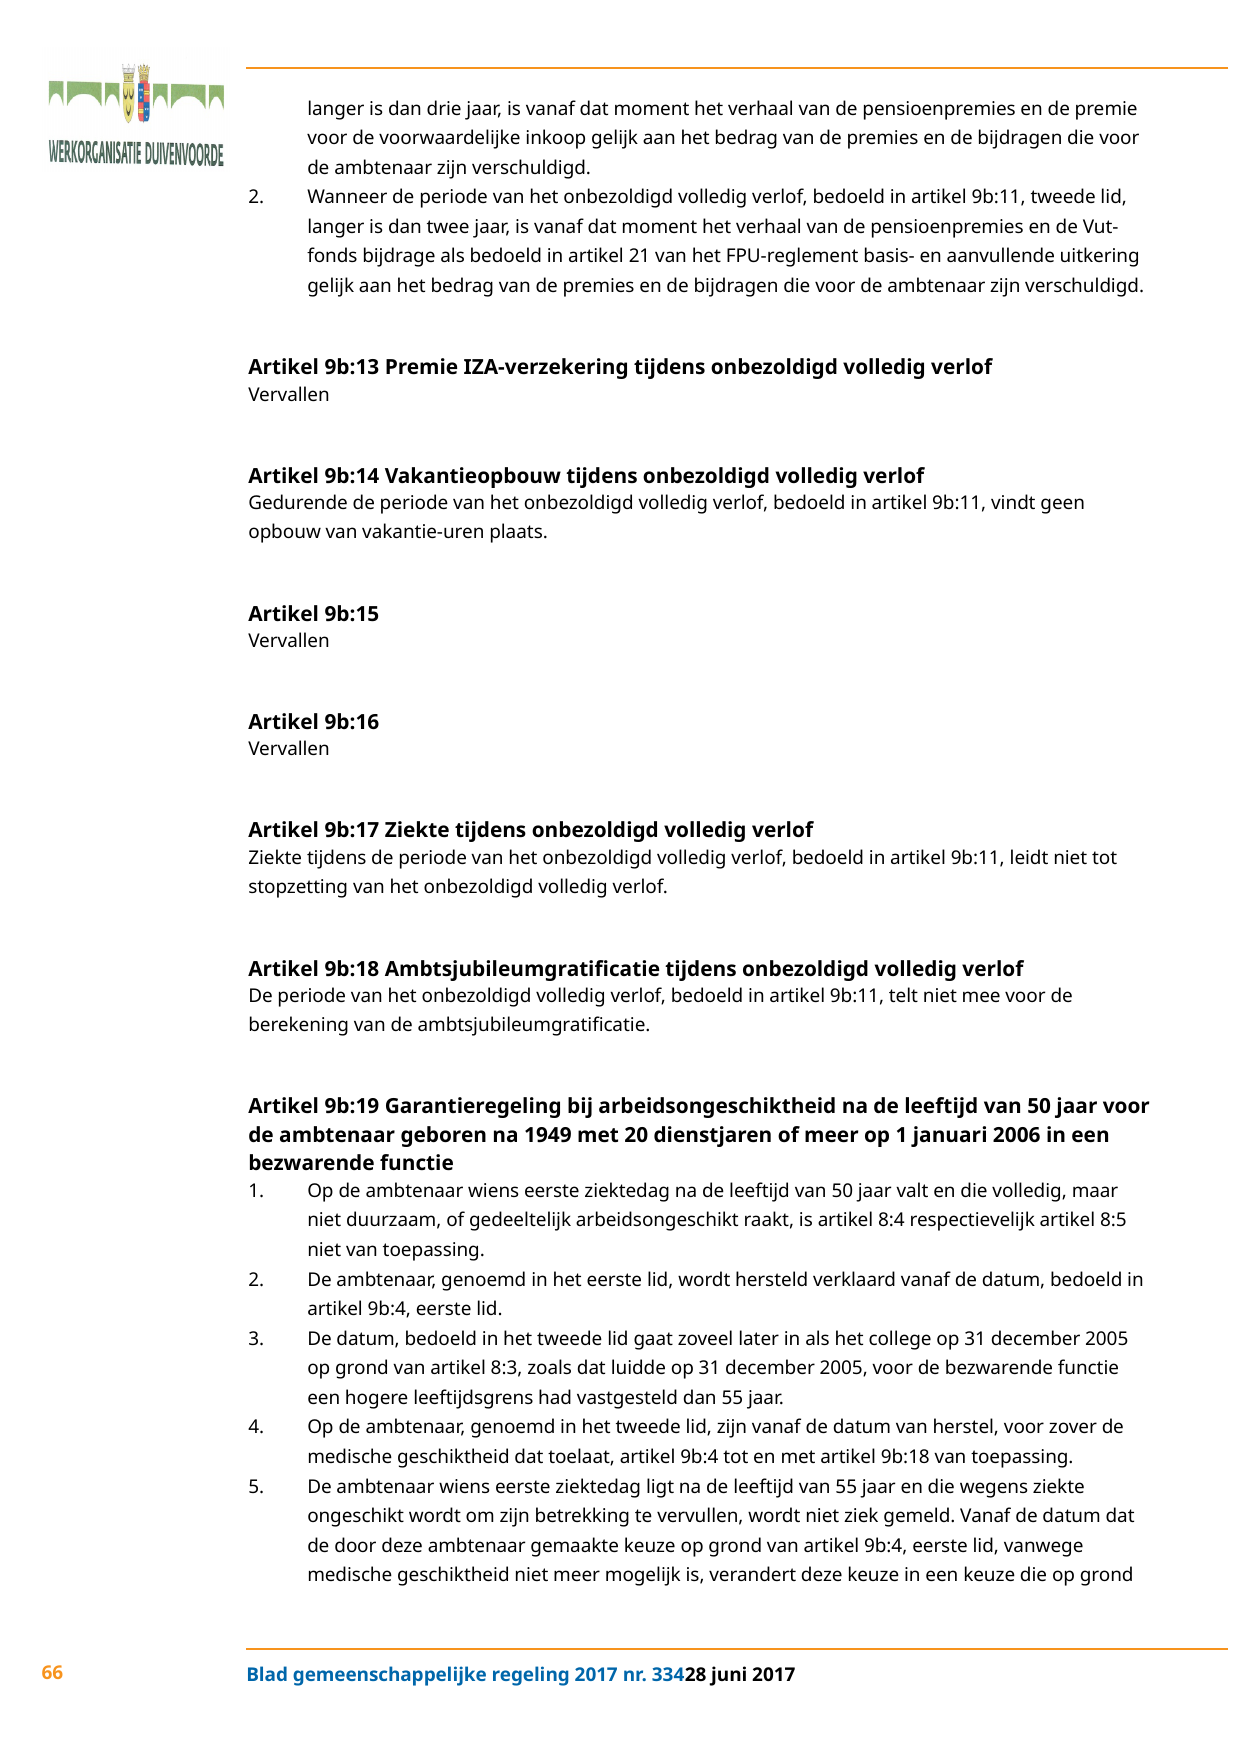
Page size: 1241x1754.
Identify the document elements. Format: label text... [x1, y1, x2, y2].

list De datum, bedoeld in het tweede lid gaat zoveel later in als het college op 31 december 2005 op grond van artikel 8:3, zoals dat luidde op 31 december 2005, voor de bezwarende functie een hogere leeftijdsgrens had vastgesteld dan 55 jaar. [248, 1325, 1152, 1410]
text Gedurende de periode van het onbezoldigd volledig verlof, bedoeld in artikel 9b:11, vindt geen opbouw van vakantie-uren plaats. [248, 489, 1152, 544]
text Vervallen [248, 381, 1152, 406]
text Artikel 9b:15 [248, 599, 1152, 627]
text Artikel 9b:18 Ambtsjubileumgratificatie tijdens onbezoldigd volledig verlof [248, 954, 1152, 982]
text Artikel 9b:13 Premie IZA-verzekering tijdens onbezoldigd volledig verlof [248, 352, 1152, 381]
list Op de ambtenaar, genoemd in het tweede lid, zijn vanaf de datum van herstel, voor zover de medische geschiktheid dat toelaat, artikel 9b:4 tot en met artikel 9b:18 van toepassing. [248, 1414, 1152, 1469]
list Op de ambtenaar wiens eerste ziektedag na de leeftijd van 50 jaar valt en die volledig, maar niet duurzaam, of gedeeltelijk arbeidsongeschikt raakt, is artikel 8:4 respectievelijk artikel 8:5 niet van toepassing. [248, 1177, 1152, 1262]
text Ziekte tijdens de periode van het onbezoldigd volledig verlof, bedoeld in artikel 9b:11, leidt niet tot stopzetting van het onbezoldigd volledig verlof. [248, 844, 1152, 899]
list De ambtenaar, genoemd in het eerste lid, wordt hersteld verklaard vanaf de datum, bedoeld in artikel 9b:4, eerste lid. [248, 1266, 1152, 1321]
list De ambtenaar wiens eerste ziektedag ligt na de leeftijd van 55 jaar en die wegens ziekte ongeschikt wordt om zijn betrekking te vervullen, wordt niet ziek gemeld. Vanaf de datum dat de door deze ambtenaar gemaakte keuze op grond van artikel 9b:4, eerste lid, vanwege medische geschiktheid niet meer mogelijk is, verandert deze keuze in een keuze die op grond [248, 1473, 1152, 1587]
list Wanneer de periode van het onbezoldigd volledig verlof, bedoeld in artikel 9b:11, tweede lid, langer is dan twee jaar, is vanaf dat moment het verhaal van de pensioenpremies en de Vut-fonds bijdrage als bedoeld in artikel 21 van het FPU-reglement basis- en aanvullende uitkering gelijk aan het bedrag van de premies en de bijdragen die voor de ambtenaar zijn verschuldigd. [248, 183, 1152, 298]
text De periode van het onbezoldigd volledig verlof, bedoeld in artikel 9b:11, telt niet mee voor de berekening van de ambtsjubileumgratificatie. [248, 982, 1152, 1037]
text Vervallen [248, 736, 1152, 761]
text Vervallen [248, 627, 1152, 653]
text Artikel 9b:17 Ziekte tijdens onbezoldigd volledig verlof [248, 816, 1152, 844]
text Artikel 9b:14 Vakantieopbouw tijdens onbezoldigd volledig verlof [248, 461, 1152, 489]
text Artikel 9b:16 [248, 707, 1152, 736]
text Artikel 9b:19 Garantieregeling bij arbeidsongeschiktheid na de leeftijd van 50 jaar voor de ambtenaar geboren na 1949 met 20 dienstjaren of meer op 1 januari 2006 in een bezwarende functie [248, 1092, 1152, 1177]
picture [41, 47, 231, 172]
list langer is dan drie jaar, is vanaf dat moment het verhaal van de pensioenpremies en de premie voor de voorwaardelijke inkoop gelijk aan het bedrag van de premies en de bijdragen die voor de ambtenaar zijn verschuldigd. [248, 95, 1152, 180]
